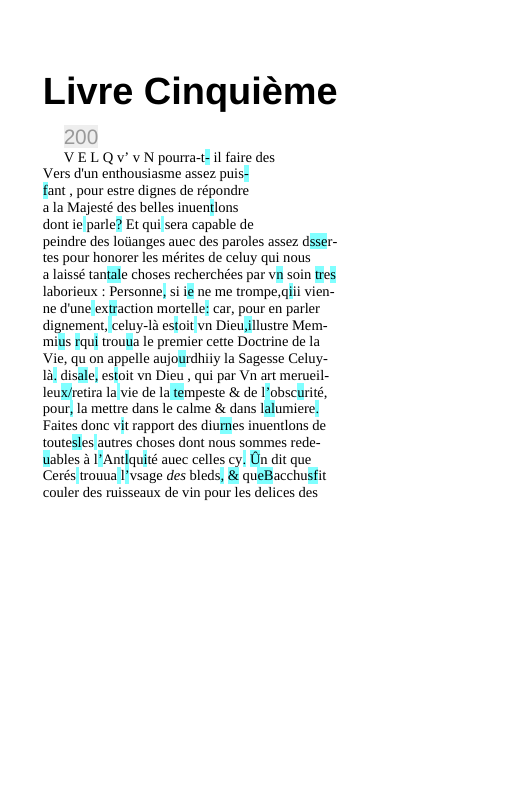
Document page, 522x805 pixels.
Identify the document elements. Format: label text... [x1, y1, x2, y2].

text V E L Q v’ v N pourra-t- il faire des Vers d'un enthousiasme assez puis- fant , pour estre dignes de répondre a la Majesté des belles inuentlons dont ie parle? Et qui sera capable de peindre des loüanges auec des paroles assez dsser- tes pour honorer les mérites de celuy qui nous a laissé tantale choses recherchées par vn soin tres laborieux : Personne, si ie ne me trompe,qiii vien- ne d'une extraction mortelle: car, pour en parler dignement, celuy-là estoit vn Dieu,illustre Mem- mius rqui trouua le premier cette Doctrine de la Vie, qu on appelle aujourdhiiy la Sagesse Celuy- là. disale, estoit vn Dieu , qui par Vn art merueil- leux/retira la vie de la tempeste & de l’obscurité, pour, la mettre dans le calme & dans lalumiere. Faites donc vit rapport des diurnes inuentlons de toutesles autres choses dont nous sommes rede- uables à l’Antlquité auec celles cy. Ûn dit que Cerés trouua l’vsage des bleds, & queBacchusfit couler des ruisseaux de vin pour les delices des [43, 148, 426, 501]
subtitle Livre Cinquième [43, 68, 426, 112]
text 200 [43, 124, 426, 148]
